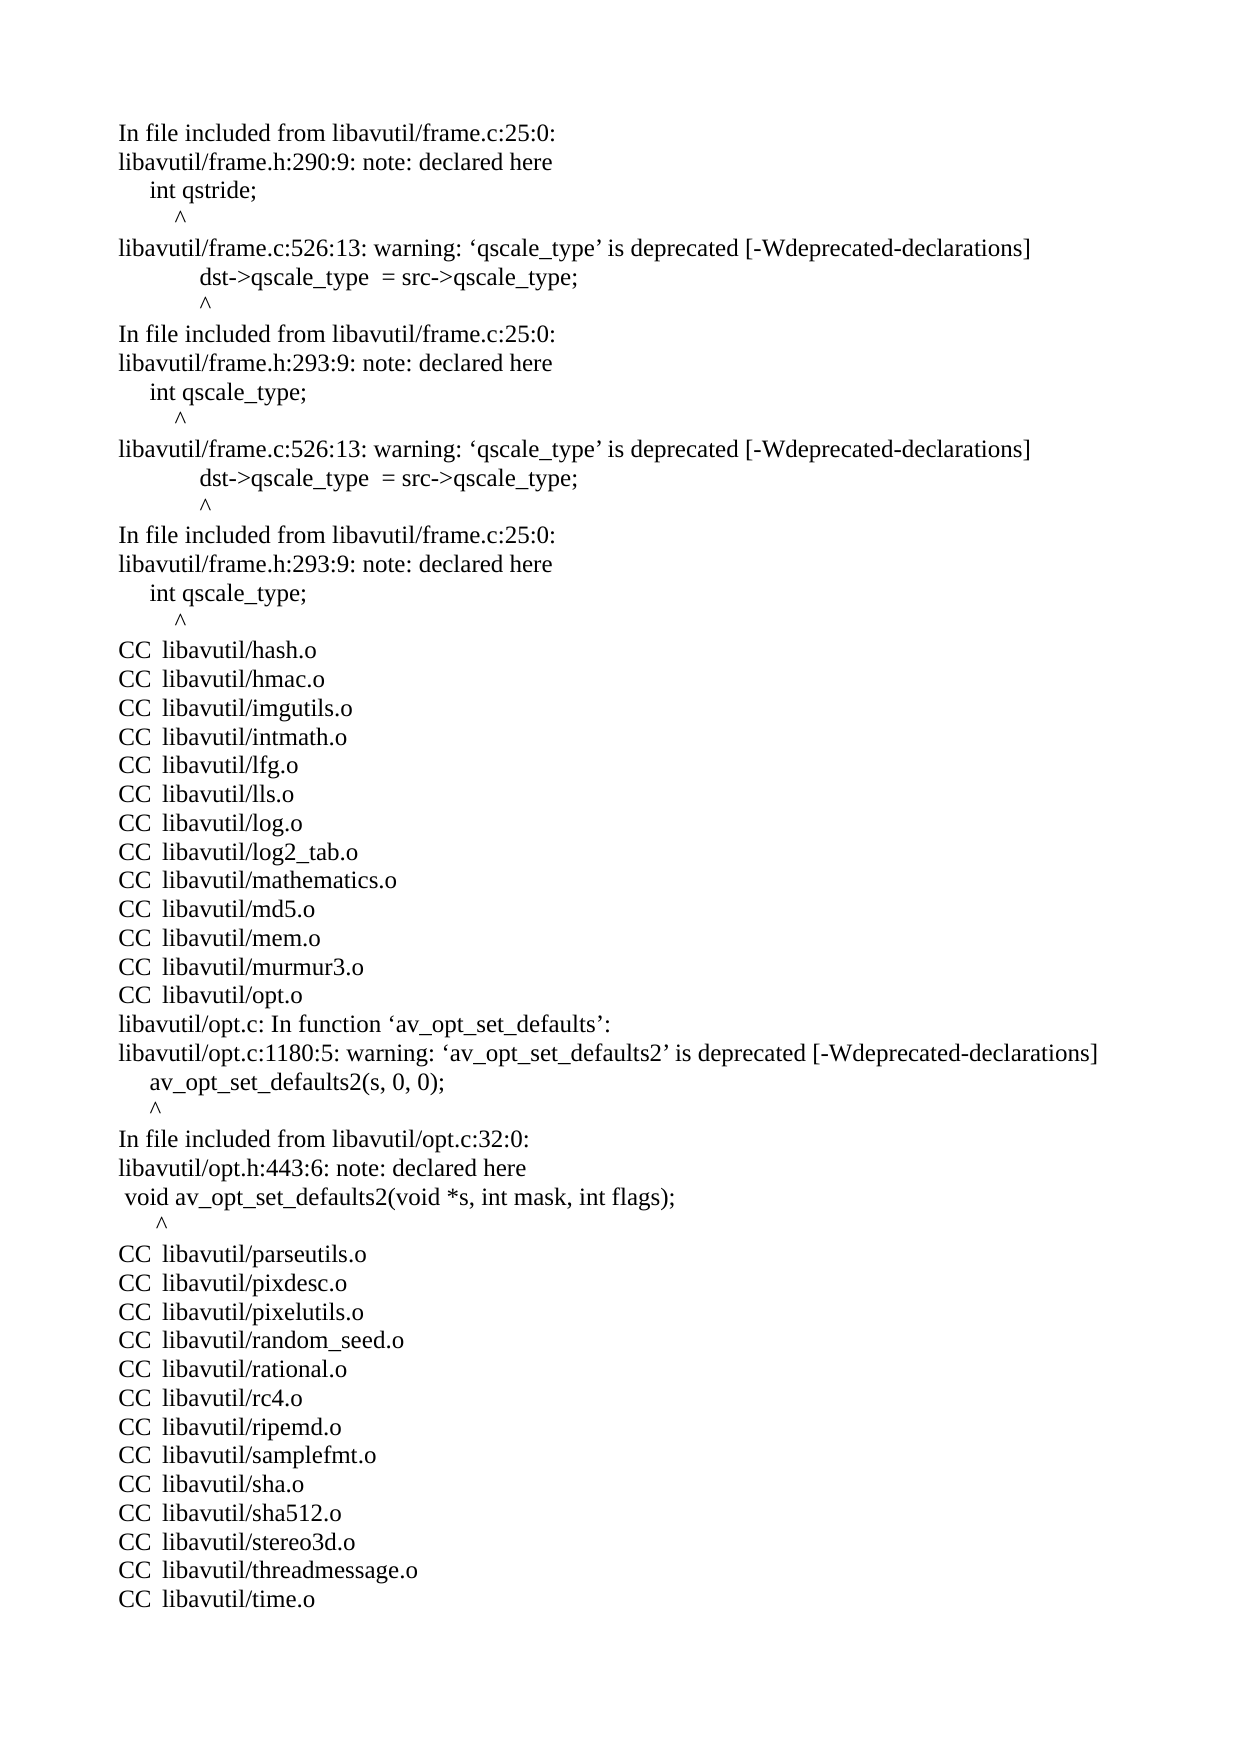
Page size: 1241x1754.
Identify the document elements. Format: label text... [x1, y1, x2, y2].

text CC libavutil/opt.o [118, 981, 1122, 1009]
text ^ [118, 1211, 1122, 1239]
text ^ [118, 1096, 1122, 1124]
text CC libavutil/pixelutils.o [118, 1297, 1122, 1326]
text libavutil/frame.c:526:13: warning: ‘qscale_type’ is deprecated [-Wdeprecated-declarations] [118, 434, 1122, 463]
text CC libavutil/lfg.o [118, 751, 1122, 779]
text CC libavutil/hmac.o [118, 664, 1122, 693]
text CC libavutil/samplefmt.o [118, 1441, 1122, 1469]
text CC libavutil/rational.o [118, 1354, 1122, 1383]
text ^ [118, 204, 1122, 233]
text ^ [118, 291, 1122, 319]
text CC libavutil/random_seed.o [118, 1326, 1122, 1354]
text In file included from libavutil/frame.c:25:0: [118, 319, 1122, 348]
text ^ [118, 406, 1122, 434]
text libavutil/frame.h:293:9: note: declared here [118, 549, 1122, 578]
text int qscale_type; [118, 578, 1122, 607]
text CC libavutil/log.o [118, 808, 1122, 837]
text ^ [118, 492, 1122, 521]
text int qstride; [118, 176, 1122, 204]
text CC libavutil/hash.o [118, 636, 1122, 664]
text CC libavutil/lls.o [118, 779, 1122, 808]
text CC libavutil/pixdesc.o [118, 1268, 1122, 1297]
text void av_opt_set_defaults2(void *s, int mask, int flags); [118, 1182, 1122, 1211]
text libavutil/opt.h:443:6: note: declared here [118, 1153, 1122, 1182]
text dst->qscale_type = src->qscale_type; [118, 262, 1122, 291]
text CC libavutil/parseutils.o [118, 1239, 1122, 1268]
text CC libavutil/sha.o [118, 1469, 1122, 1498]
text In file included from libavutil/frame.c:25:0: [118, 521, 1122, 549]
text CC libavutil/imgutils.o [118, 693, 1122, 722]
text In file included from libavutil/opt.c:32:0: [118, 1124, 1122, 1153]
text CC libavutil/log2_tab.o [118, 837, 1122, 866]
text CC libavutil/murmur3.o [118, 952, 1122, 981]
text CC libavutil/md5.o [118, 894, 1122, 923]
text CC libavutil/rc4.o [118, 1383, 1122, 1412]
text dst->qscale_type = src->qscale_type; [118, 463, 1122, 492]
text av_opt_set_defaults2(s, 0, 0); [118, 1067, 1122, 1096]
text CC libavutil/mem.o [118, 923, 1122, 952]
text libavutil/opt.c: In function ‘av_opt_set_defaults’: [118, 1009, 1122, 1038]
text libavutil/opt.c:1180:5: warning: ‘av_opt_set_defaults2’ is deprecated [-Wdeprecated-declarations] [118, 1038, 1122, 1067]
text CC libavutil/mathematics.o [118, 866, 1122, 894]
text CC libavutil/ripemd.o [118, 1412, 1122, 1441]
text libavutil/frame.h:293:9: note: declared here [118, 348, 1122, 377]
text CC libavutil/sha512.o [118, 1498, 1122, 1527]
text CC libavutil/intmath.o [118, 722, 1122, 751]
text libavutil/frame.c:526:13: warning: ‘qscale_type’ is deprecated [-Wdeprecated-declarations] [118, 233, 1122, 262]
text In file included from libavutil/frame.c:25:0: [118, 118, 1122, 147]
text libavutil/frame.h:290:9: note: declared here [118, 147, 1122, 176]
text CC libavutil/stereo3d.o [118, 1527, 1122, 1556]
text ^ [118, 607, 1122, 636]
text int qscale_type; [118, 377, 1122, 406]
text CC libavutil/time.o [118, 1584, 1122, 1613]
text CC libavutil/threadmessage.o [118, 1556, 1122, 1584]
